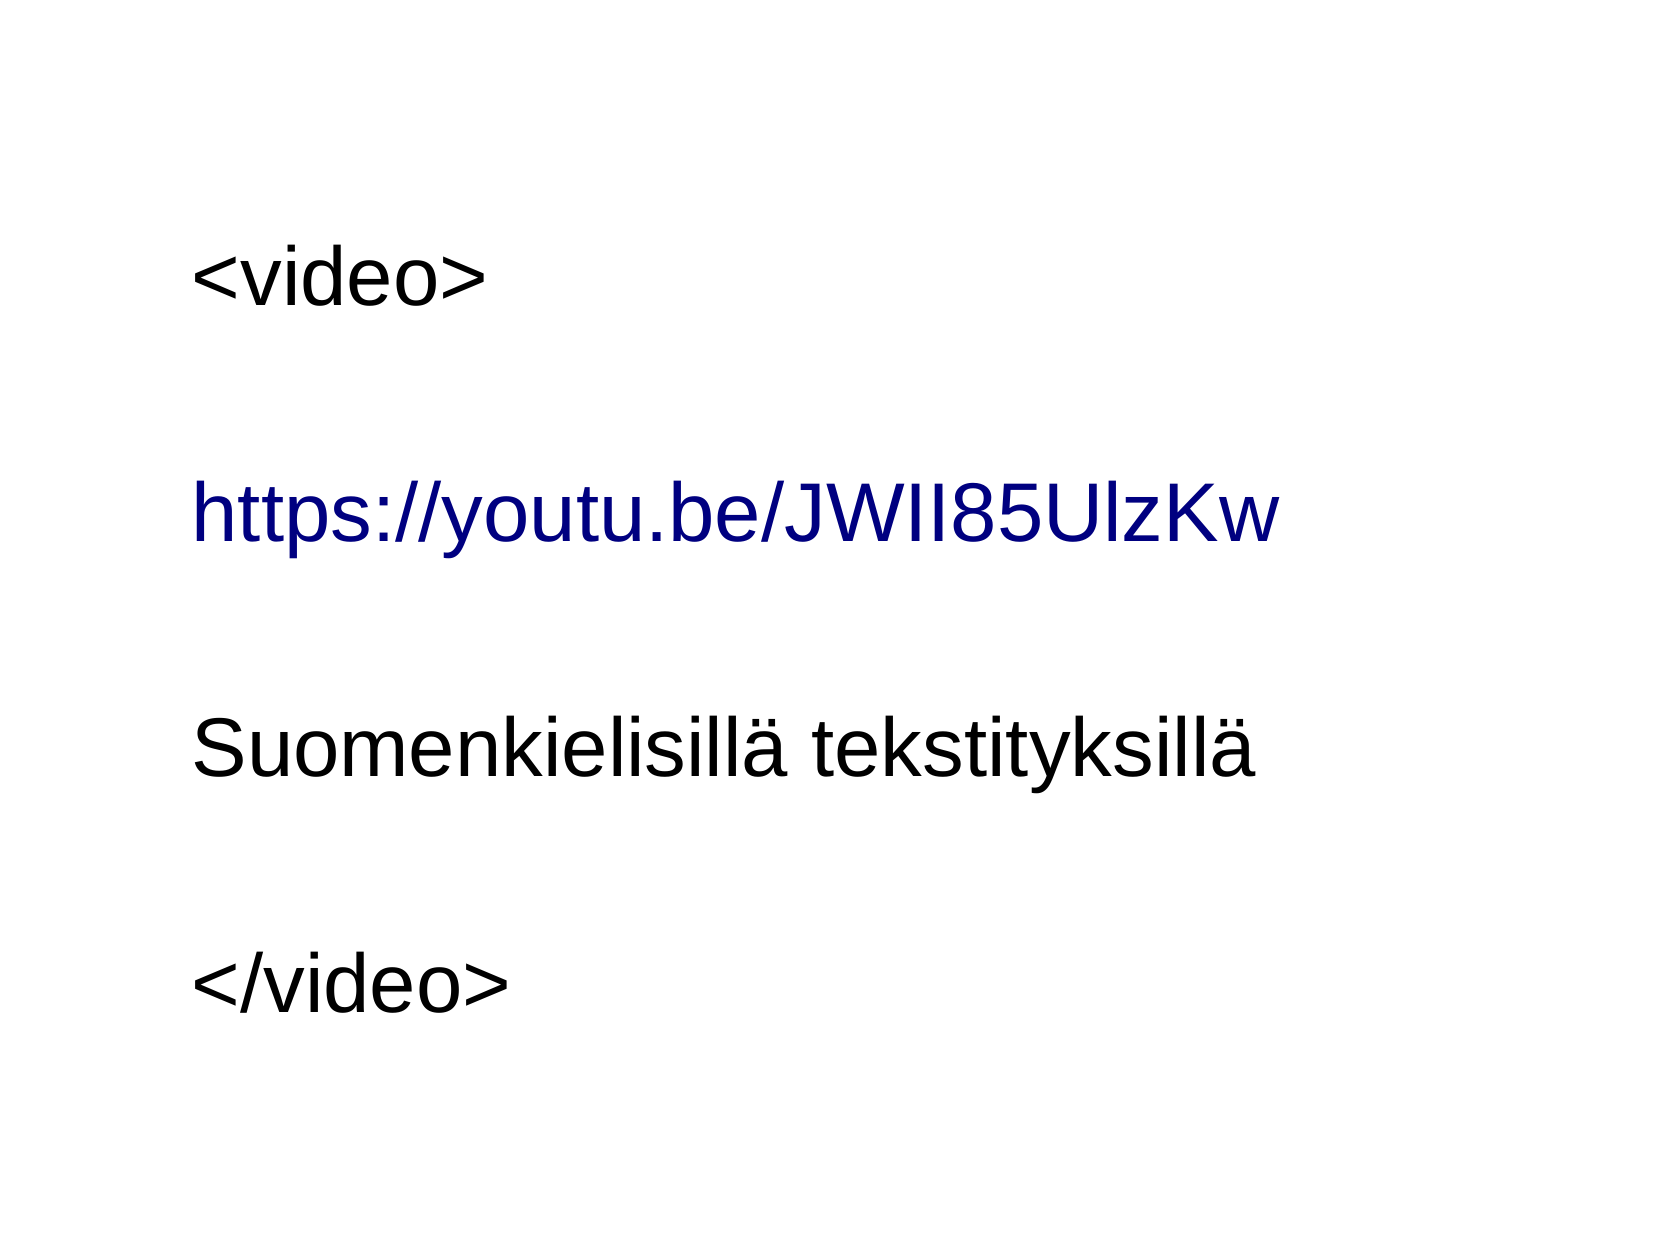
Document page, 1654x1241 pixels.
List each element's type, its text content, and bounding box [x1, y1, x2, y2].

text_box <video> https://youtu.be/JWII85UlzKw Suomenkielisillä tekstityksillä </video> [177, 222, 1501, 1040]
